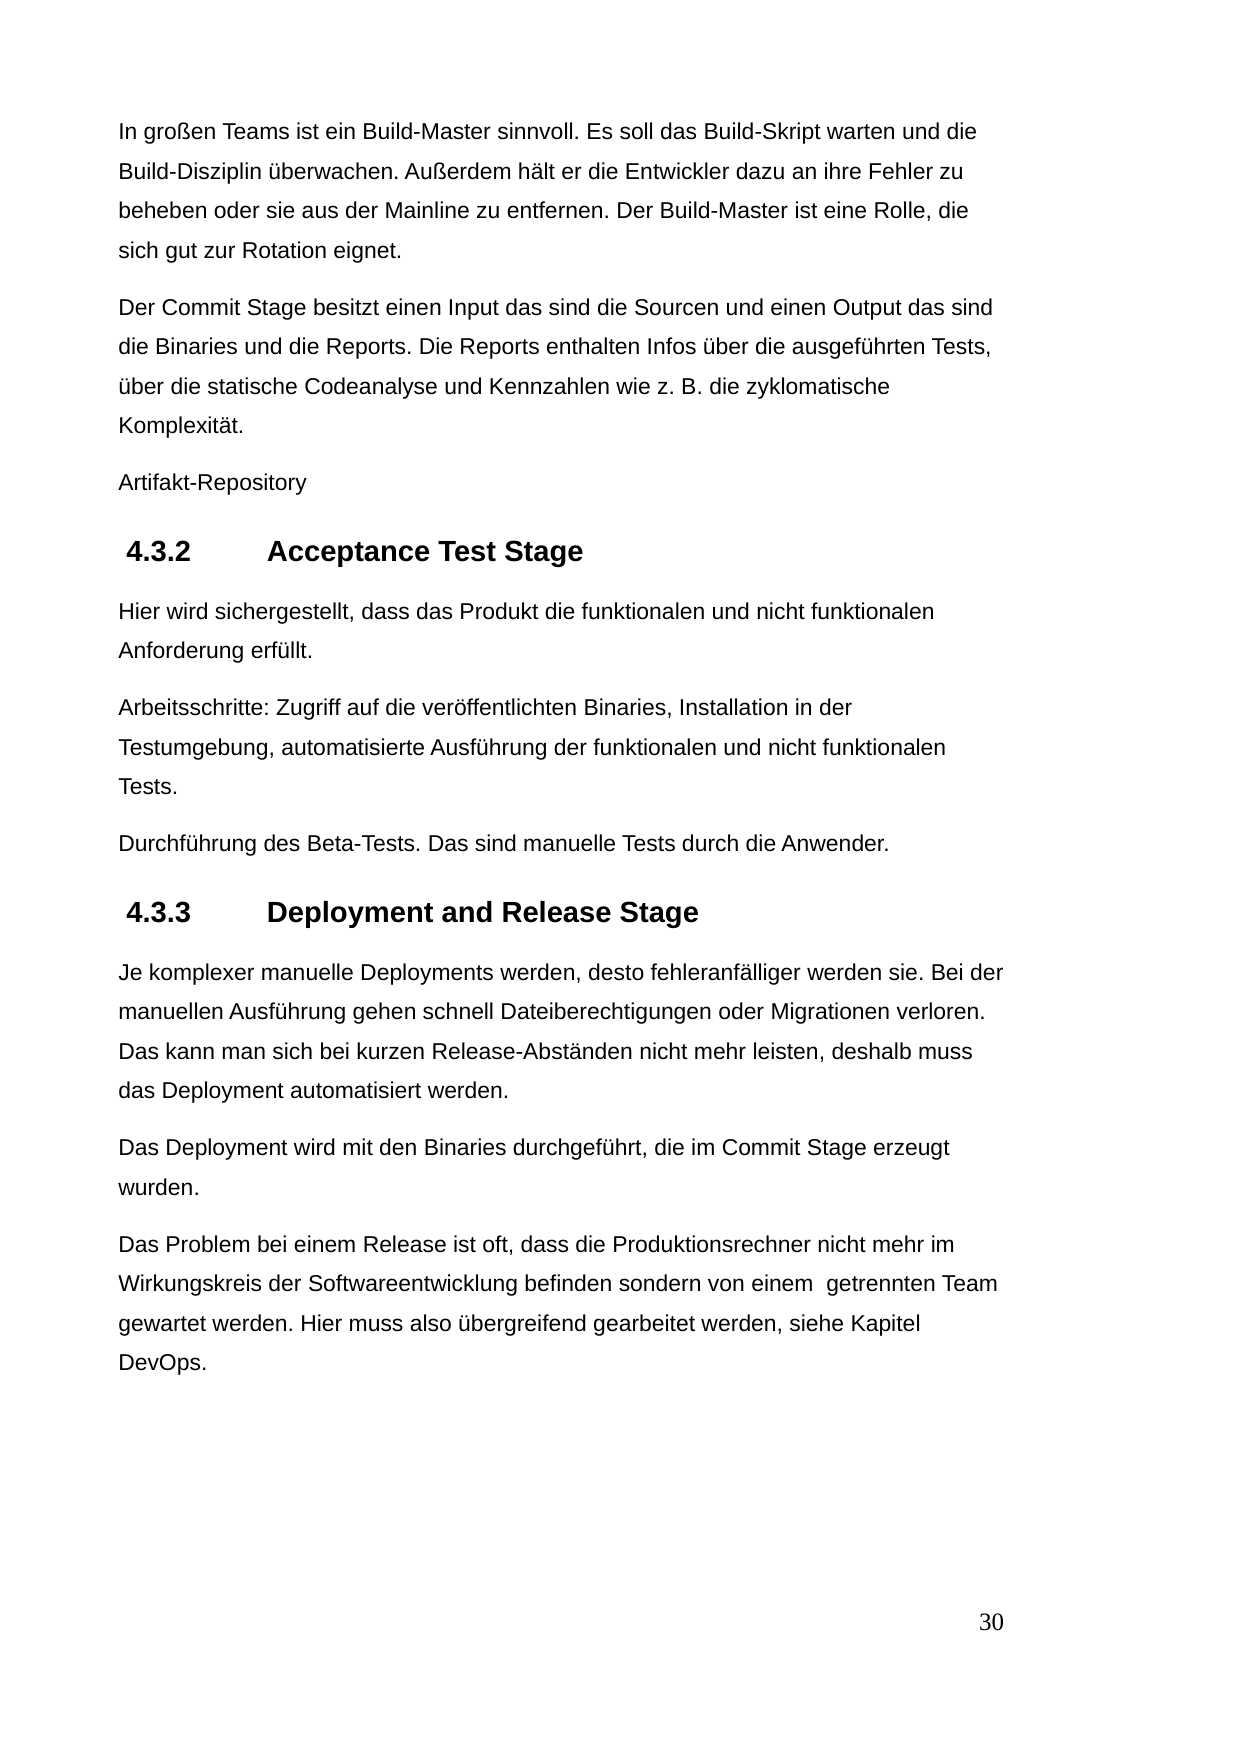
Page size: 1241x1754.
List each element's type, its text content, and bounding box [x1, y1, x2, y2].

text Je komplexer manuelle Deployments werden, desto fehleranfälliger werden sie. Bei der manuellen Ausführung gehen schnell Dateiberechtigungen oder Migrationen verloren. Das kann man sich bei kurzen Release-Abständen nicht mehr leisten, deshalb muss das Deployment automatisiert werden. [118, 959, 1004, 1103]
subtitle Acceptance Test Stage [118, 534, 1004, 567]
text Arbeitsschritte: Zugriff auf die veröffentlichten Binaries, Installation in der Testumgebung, automatisierte Ausführung der funktionalen und nicht funktionalen Tests. [118, 694, 1004, 799]
text Das Problem bei einem Release ist oft, dass die Produktionsrechner nicht mehr im Wirkungskreis der Softwareentwicklung befinden sondern von einem getrennten Team gewartet werden. Hier muss also übergreifend gearbeitet werden, siehe Kapitel DevOps. [118, 1231, 1004, 1376]
text Artifakt-Repository [118, 469, 1004, 496]
text Durchführung des Beta-Tests. Das sind manuelle Tests durch die Anwender. [118, 830, 1004, 857]
text Der Commit Stage besitzt einen Input das sind die Sourcen und einen Output das sind die Binaries und die Reports. Die Reports enthalten Infos über die ausgeführten Tests, über die statische Codeanalyse und Kennzahlen wie z. B. die zyklomatische Komplexität. [118, 294, 1004, 438]
text In großen Teams ist ein Build-Master sinnvoll. Es soll das Build-Skript warten und die Build-Disziplin überwachen. Außerdem hält er die Entwickler dazu an ihre Fehler zu beheben oder sie aus der Mainline zu entfernen. Der Build-Master ist eine Rolle, die sich gut zur Rotation eignet. [118, 118, 1004, 263]
text Hier wird sichergestellt, dass das Produkt die funktionalen und nicht funktionalen Anforderung erfüllt. [118, 598, 1004, 663]
subtitle Deployment and Release Stage [118, 895, 1004, 928]
text Das Deployment wird mit den Binaries durchgeführt, die im Commit Stage erzeugt wurden. [118, 1134, 1004, 1200]
